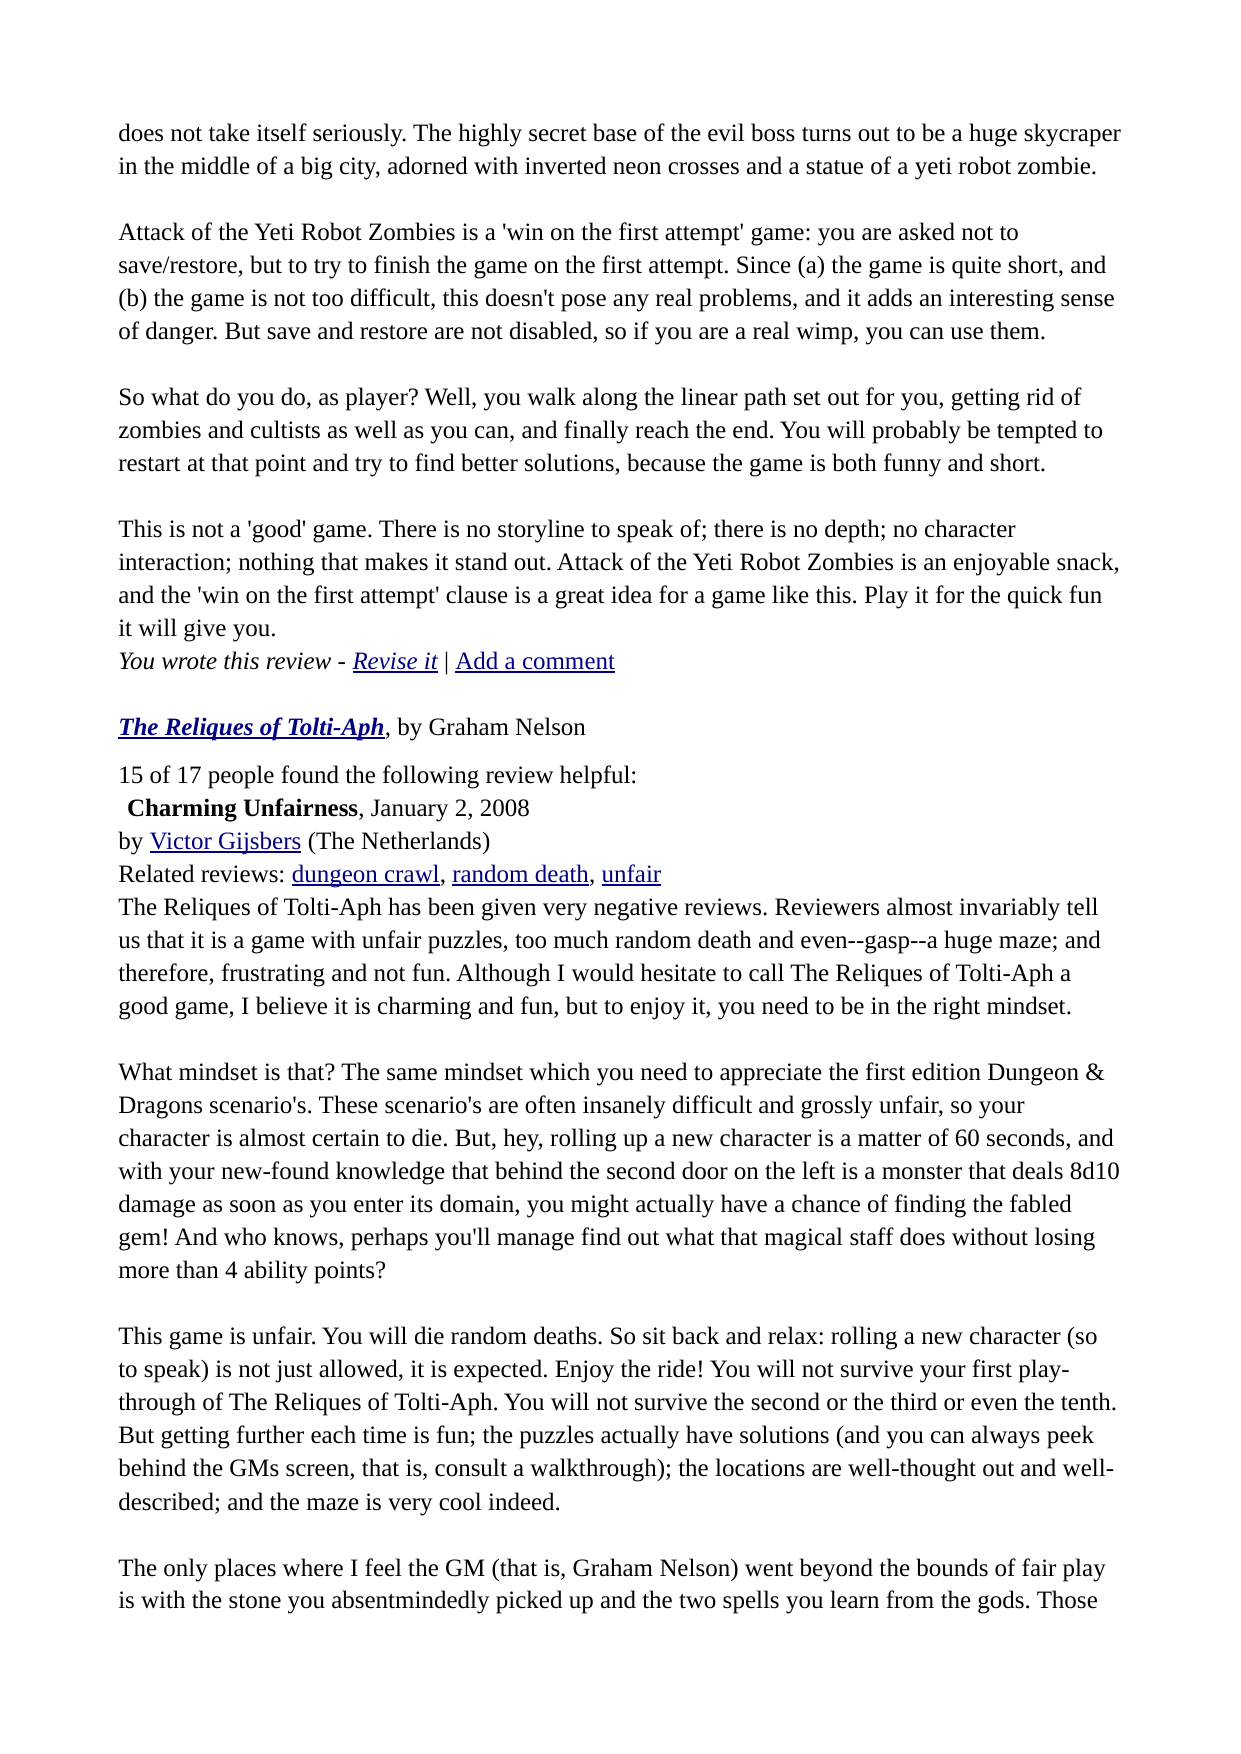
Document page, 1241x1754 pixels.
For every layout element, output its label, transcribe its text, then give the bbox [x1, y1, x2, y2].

text by Victor Gijsbers (The Netherlands) Related reviews: dungeon crawl, random death, unfair [118, 826, 1122, 888]
text Charming Unfairness, January 2, 2008 [118, 793, 1122, 822]
text does not take itself seriously. The highly secret base of the evil boss turns out to be a huge skycraper in the middle of a big city, adorned with inverted neon crosses and a statue of a yeti robot zombie. Attack of the Yeti Robot Zombies is a 'win on the first attempt' game: you are asked not to save/restore, but to try to finish the game on the first attempt. Since (a) the game is quite short, and (b) the game is not too difficult, this doesn't pose any real problems, and it adds an interesting sense of danger. But save and restore are not disabled, so if you are a real wimp, you can use them. So what do you do, as player? Well, you walk along the linear path set out for you, getting rid of zombies and cultists as well as you can, and finally reach the end. You will probably be tempted to restart at that point and try to find better solutions, because the game is both funny and short. This is not a 'good' game. There is no storyline to speak of; there is no depth; no character interaction; nothing that makes it stand out. Attack of the Yeti Robot Zombies is an enjoyable snack, and the 'win on the first attempt' clause is a great idea for a game like this. Play it for the quick fun it will give you. [118, 118, 1122, 642]
text The Reliques of Tolti-Aph has been given very negative reviews. Reviewers almost invariably tell us that it is a game with unfair puzzles, too much random death and even--gasp--a huge maze; and therefore, frustrating and not fun. Although I would hesitate to call The Reliques of Tolti-Aph a good game, I believe it is charming and fun, but to enjoy it, you need to be in the right mindset. What mindset is that? The same mindset which you need to appreciate the first edition Dungeon & Dragons scenario's. These scenario's are often insanely difficult and grossly unfair, so your character is almost certain to die. But, hey, rolling up a new character is a matter of 60 seconds, and with your new-found knowledge that behind the second door on the left is a monster that deals 8d10 damage as soon as you enter its domain, you might actually have a chance of finding the fabled gem! And who knows, perhaps you'll manage find out what that magical staff does without losing more than 4 ability points? This game is unfair. You will die random deaths. So sit back and relax: rolling a new character (so to speak) is not just allowed, it is expected. Enjoy the ride! You will not survive your first play-through of The Reliques of Tolti-Aph. You will not survive the second or the third or even the tenth. But getting further each time is fun; the puzzles actually have solutions (and you can always peek behind the GMs screen, that is, consult a walkthrough); the locations are well-thought out and well-described; and the maze is very cool indeed. The only places where I feel the GM (that is, Graham Nelson) went beyond the bounds of fair play is with the stone you absentmindedly picked up and the two spells you learn from the gods. Those [118, 892, 1122, 1614]
text 15 of 17 people found the following review helpful: [118, 760, 1122, 789]
text You wrote this review - Revise it | Add a comment [118, 646, 1122, 675]
text The Reliques of Tolti-Aph, by Graham Nelson [118, 712, 1122, 741]
